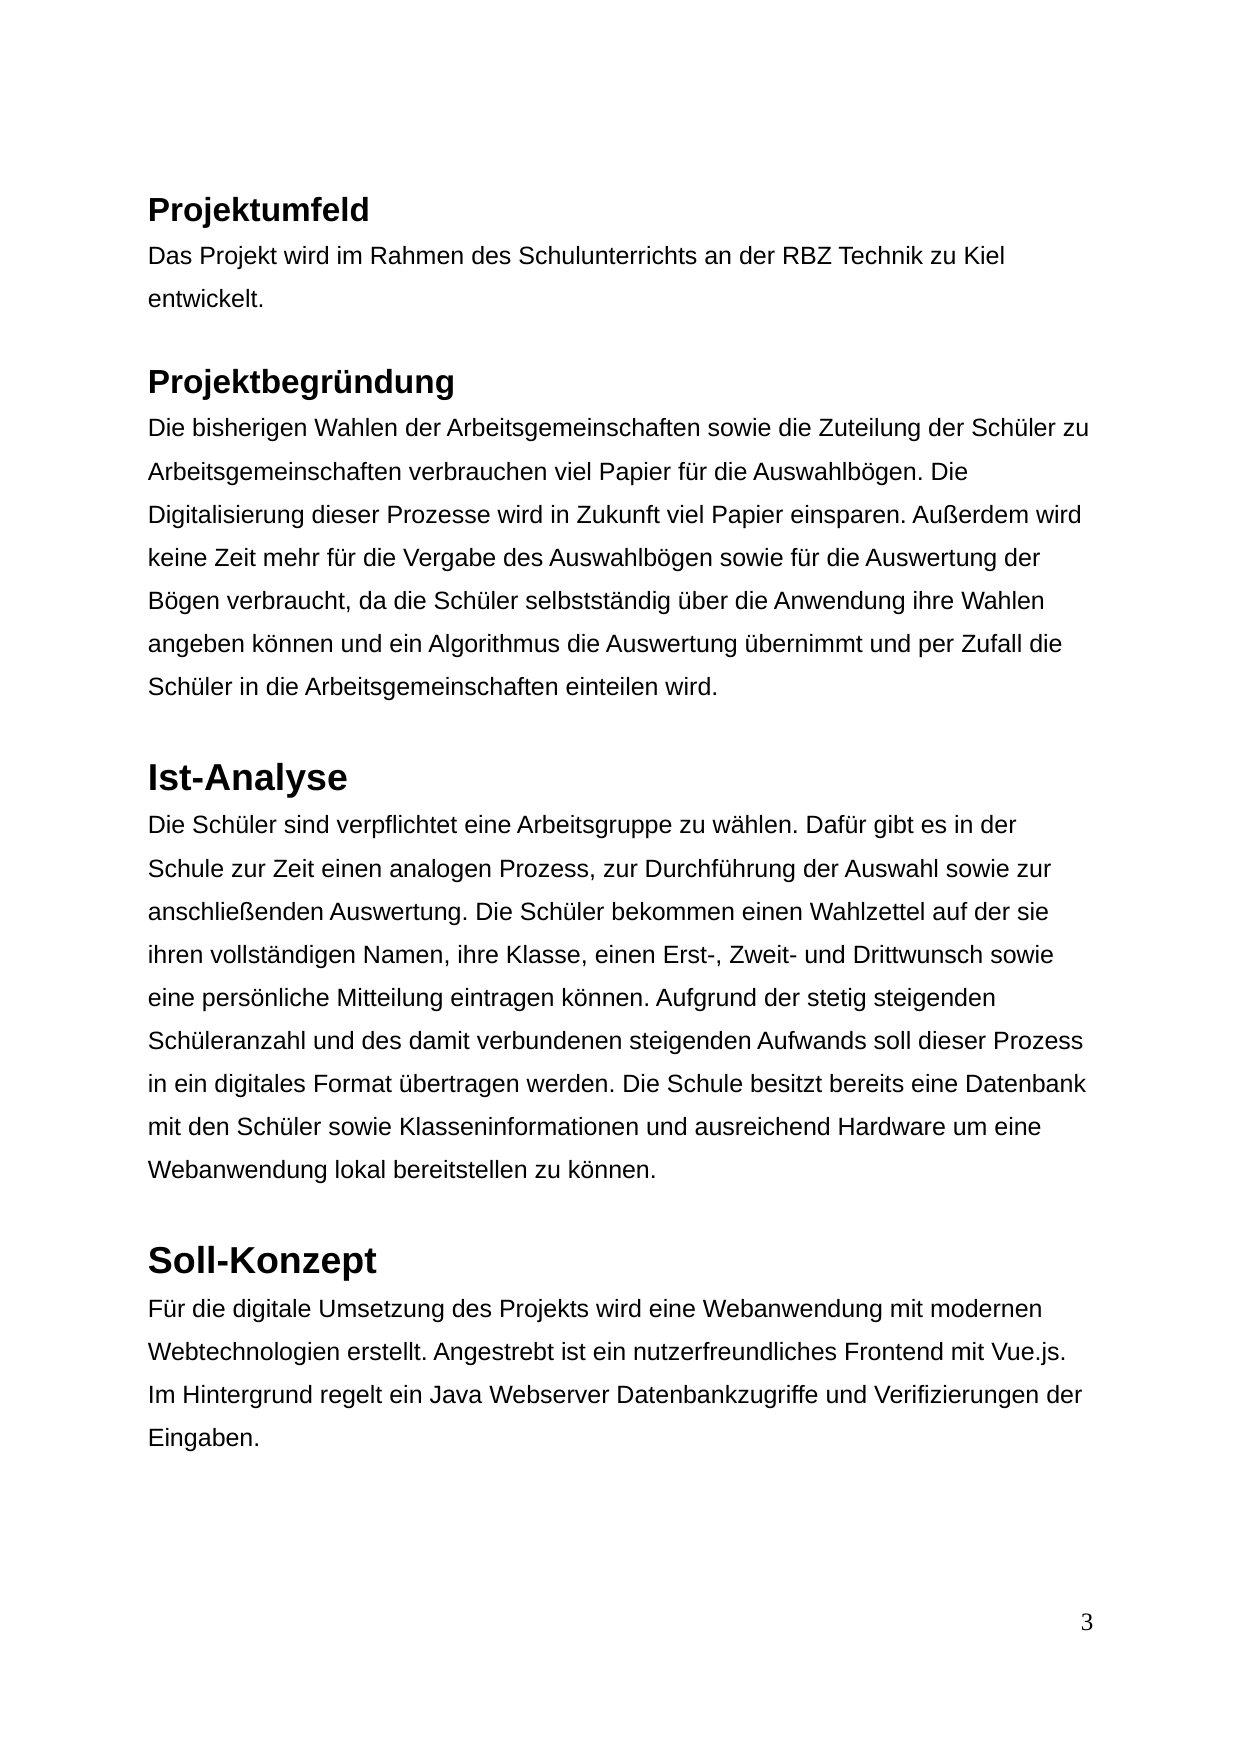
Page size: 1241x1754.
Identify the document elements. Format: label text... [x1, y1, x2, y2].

subtitle Ist-Analyse [148, 755, 1093, 798]
text Das Projekt wird im Rahmen des Schulunterrichts an der RBZ Technik zu Kiel entwickelt. [148, 241, 1093, 313]
subtitle Projektbegründung [148, 362, 1093, 401]
text Für die digitale Umsetzung des Projekts wird eine Webanwendung mit modernen Webtechnologien erstellt. Angestrebt ist ein nutzerfreundliches Frontend mit Vue.js. Im Hintergrund regelt ein Java Webserver Datenbankzugriffe und Verifizierungen der Eingaben. [148, 1294, 1093, 1452]
subtitle Soll-Konzept [148, 1238, 1093, 1281]
subtitle Projektumfeld [148, 190, 1093, 228]
text Die Schüler sind verpflichtet eine Arbeitsgruppe zu wählen. Dafür gibt es in der Schule zur Zeit einen analogen Prozess, zur Durchführung der Auswahl sowie zur anschließenden Auswertung. Die Schüler bekommen einen Wahlzettel auf der sie ihren vollständigen Namen, ihre Klasse, einen Erst-, Zweit- und Drittwunsch sowie eine persönliche Mitteilung eintragen können. Aufgrund der stetig steigenden Schüleranzahl und des damit verbundenen steigenden Aufwands soll dieser Prozess in ein digitales Format übertragen werden. Die Schule besitzt bereits eine Datenbank mit den Schüler sowie Klasseninformationen und ausreichend Hardware um eine Webanwendung lokal bereitstellen zu können. [148, 811, 1093, 1184]
text Die bisherigen Wahlen der Arbeitsgemeinschaften sowie die Zuteilung der Schüler zu Arbeitsgemeinschaften verbrauchen viel Papier für die Auswahlbögen. Die Digitalisierung dieser Prozesse wird in Zukunft viel Papier einsparen. Außerdem wird keine Zeit mehr für die Vergabe des Auswahlbögen sowie für die Auswertung der Bögen verbraucht, da die Schüler selbstständig über die Anwendung ihre Wahlen angeben können und ein Algorithmus die Auswertung übernimmt und per Zufall die Schüler in die Arbeitsgemeinschaften einteilen wird. [148, 413, 1093, 701]
